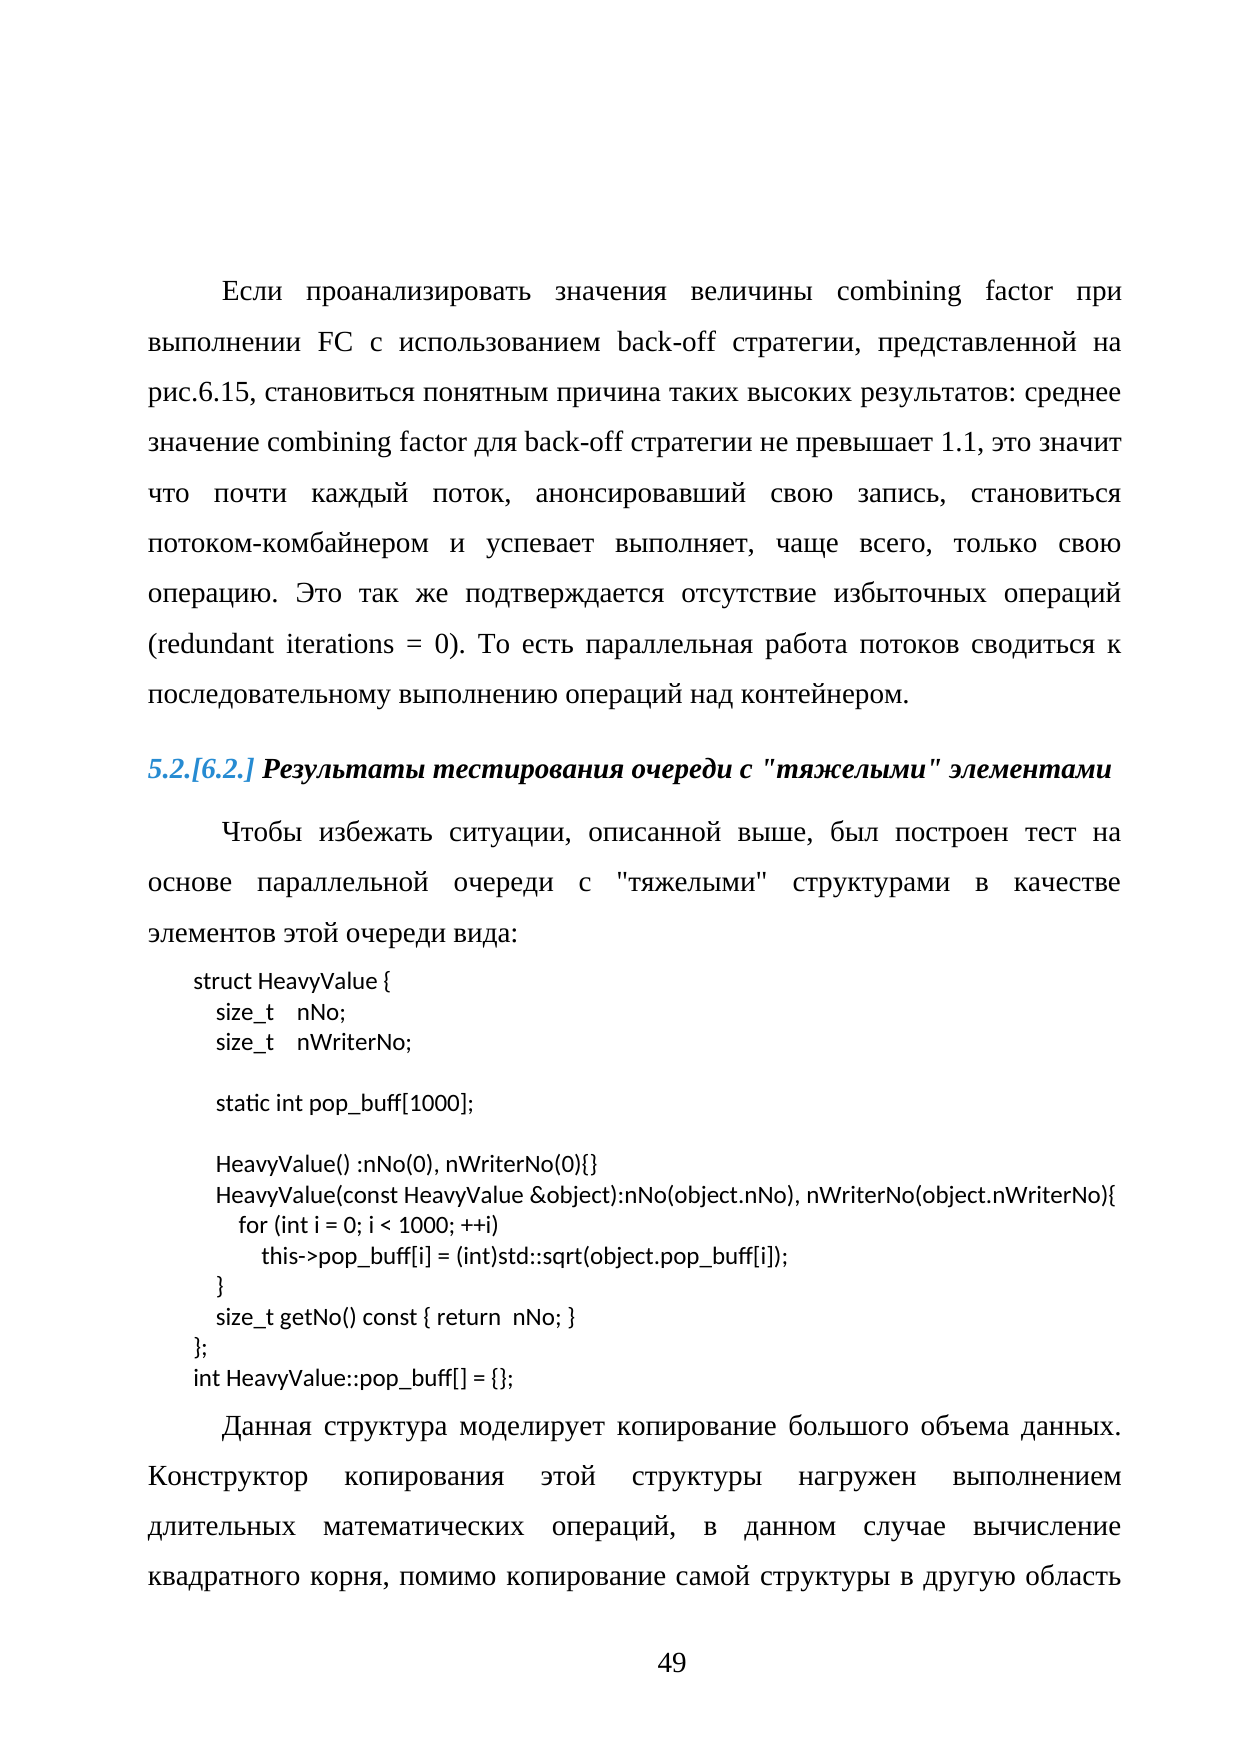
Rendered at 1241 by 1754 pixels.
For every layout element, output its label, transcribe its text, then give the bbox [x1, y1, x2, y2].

text static int pop_buff[1000]; [148, 1087, 1122, 1118]
text Если проанализировать значения величины combining factor при выполнении FC с использованием back-off стратегии, представленной на рис. 6 .15, становиться понятным причина таких высоких результатов: среднее значение combining factor для back-off стратегии не превышает 1.1, это значит что почти каждый поток, анонсировавший свою запись, становиться потоком-комбайнером и успевает выполняет, чаще всего, только свою операцию. Это так же подтверждается отсутствие избыточных операций (redundant iterations = 0). То есть параллельная работа потоков сводиться к последовательному выполнению операций над контейнером. [148, 273, 1122, 709]
text HeavyValue(const HeavyValue &object):nNo(object.nNo), nWriterNo(object.nWriterNo){ [148, 1179, 1122, 1209]
subtitle Результаты тестирования очереди с "тяжелыми" элементами [148, 751, 1122, 785]
text size_t nNo; [148, 996, 1122, 1026]
text int HeavyValue::pop_buff[] = {}; [148, 1362, 1122, 1392]
text this->pop_buff[i] = (int)std::sqrt(object.pop_buff[i]); [148, 1240, 1122, 1270]
text Чтобы избежать ситуации, описанной выше, был построен тест на основе параллельной очереди с "тяжелыми" структурами в качестве элементов этой очереди вида: [148, 814, 1122, 948]
text size_t nWriterNo; [148, 1026, 1122, 1057]
text }; [148, 1331, 1122, 1362]
text } [148, 1270, 1122, 1301]
text struct HeavyValue { [148, 965, 1122, 996]
text for (int i = 0; i < 1000; ++i) [148, 1209, 1122, 1240]
text size_t getNo() const { return nNo; } [148, 1301, 1122, 1331]
text Данная структура моделирует копирование большого объема данных. Конструктор копирования этой структуры нагружен выполнением длительных математических операций, в данном случае вычисление квадратного корня, помимо копирование самой структуры в другую область [148, 1408, 1122, 1592]
text HeavyValue() :nNo(0), nWriterNo(0){} [148, 1148, 1122, 1179]
